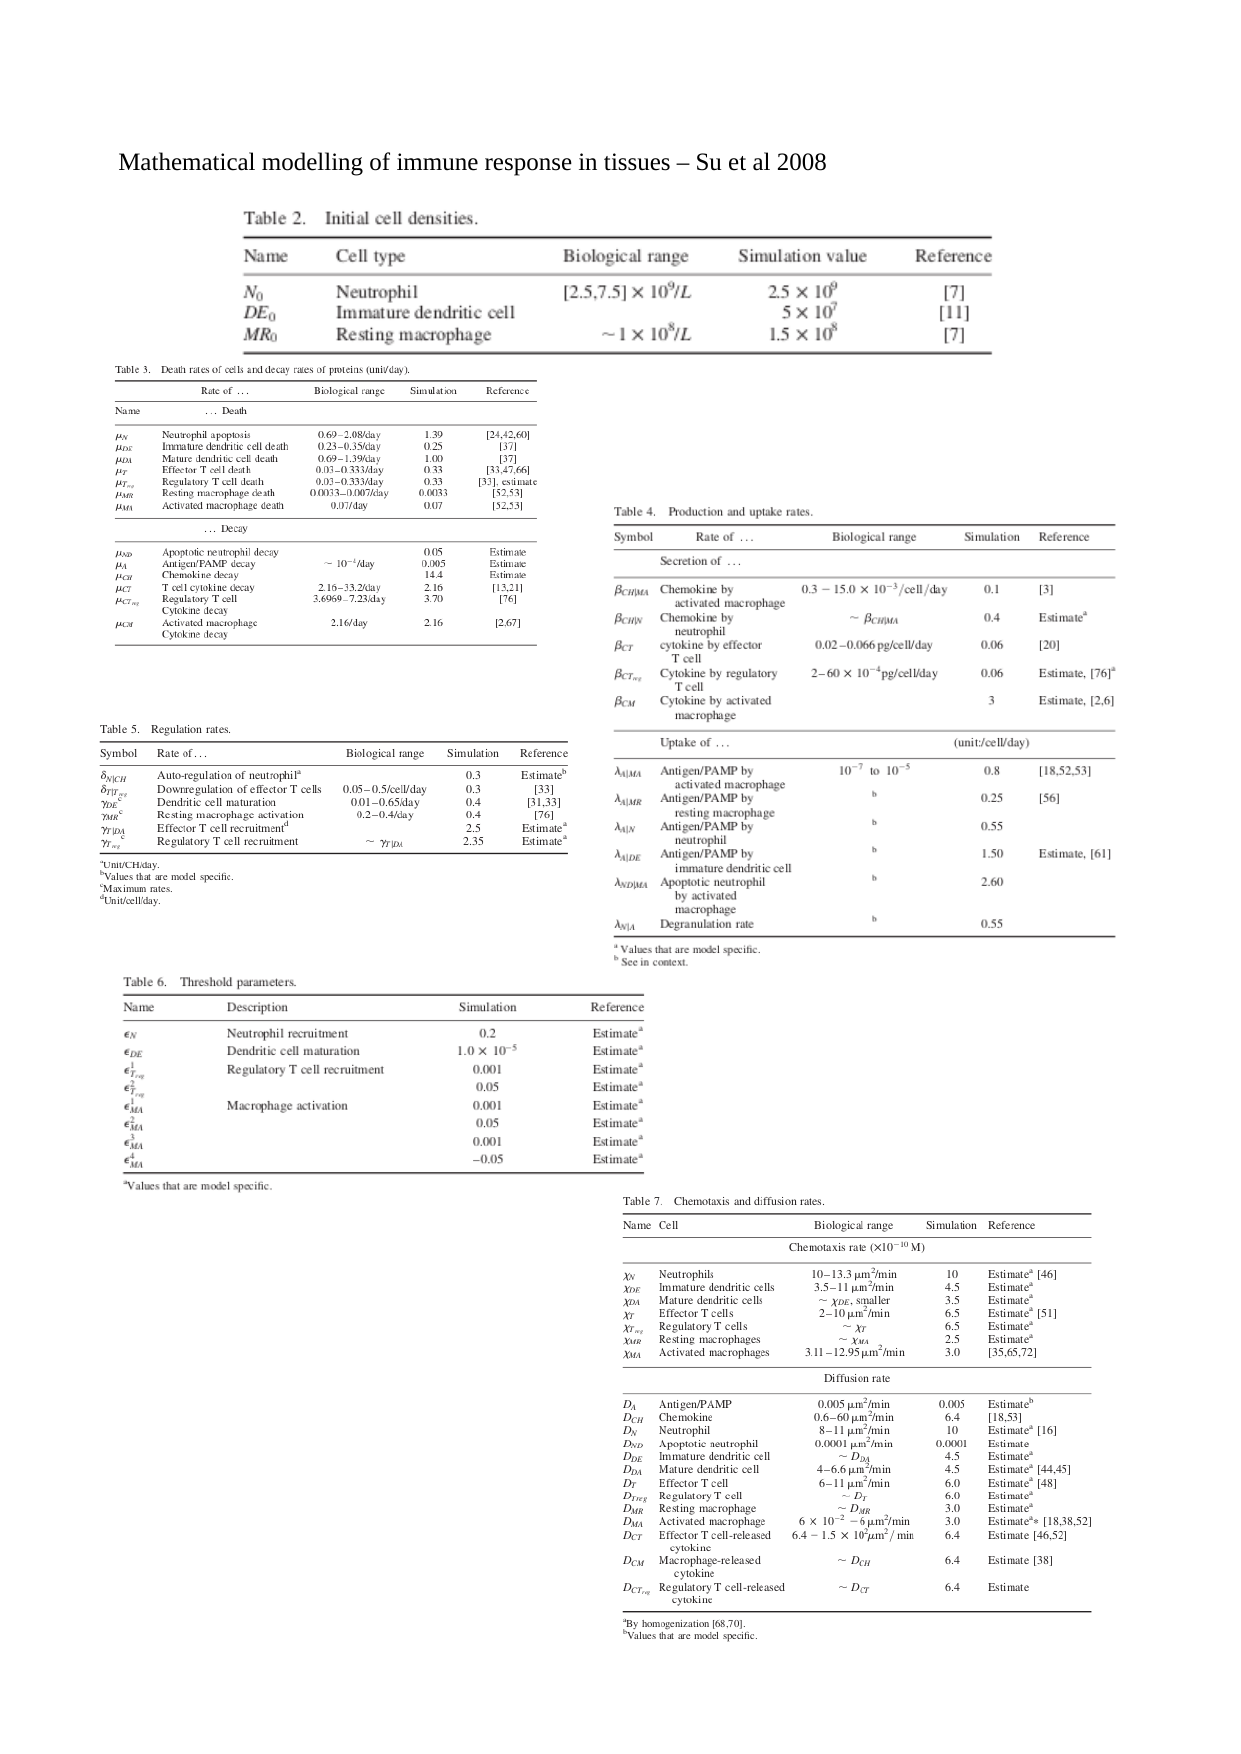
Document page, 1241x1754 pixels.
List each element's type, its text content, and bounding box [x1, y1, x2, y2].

picture [114, 204, 999, 653]
picture [98, 719, 575, 910]
picture [117, 502, 1127, 1650]
text Mathematical modelling of immune response in tissues – Su et al 2008 [118, 147, 1122, 176]
